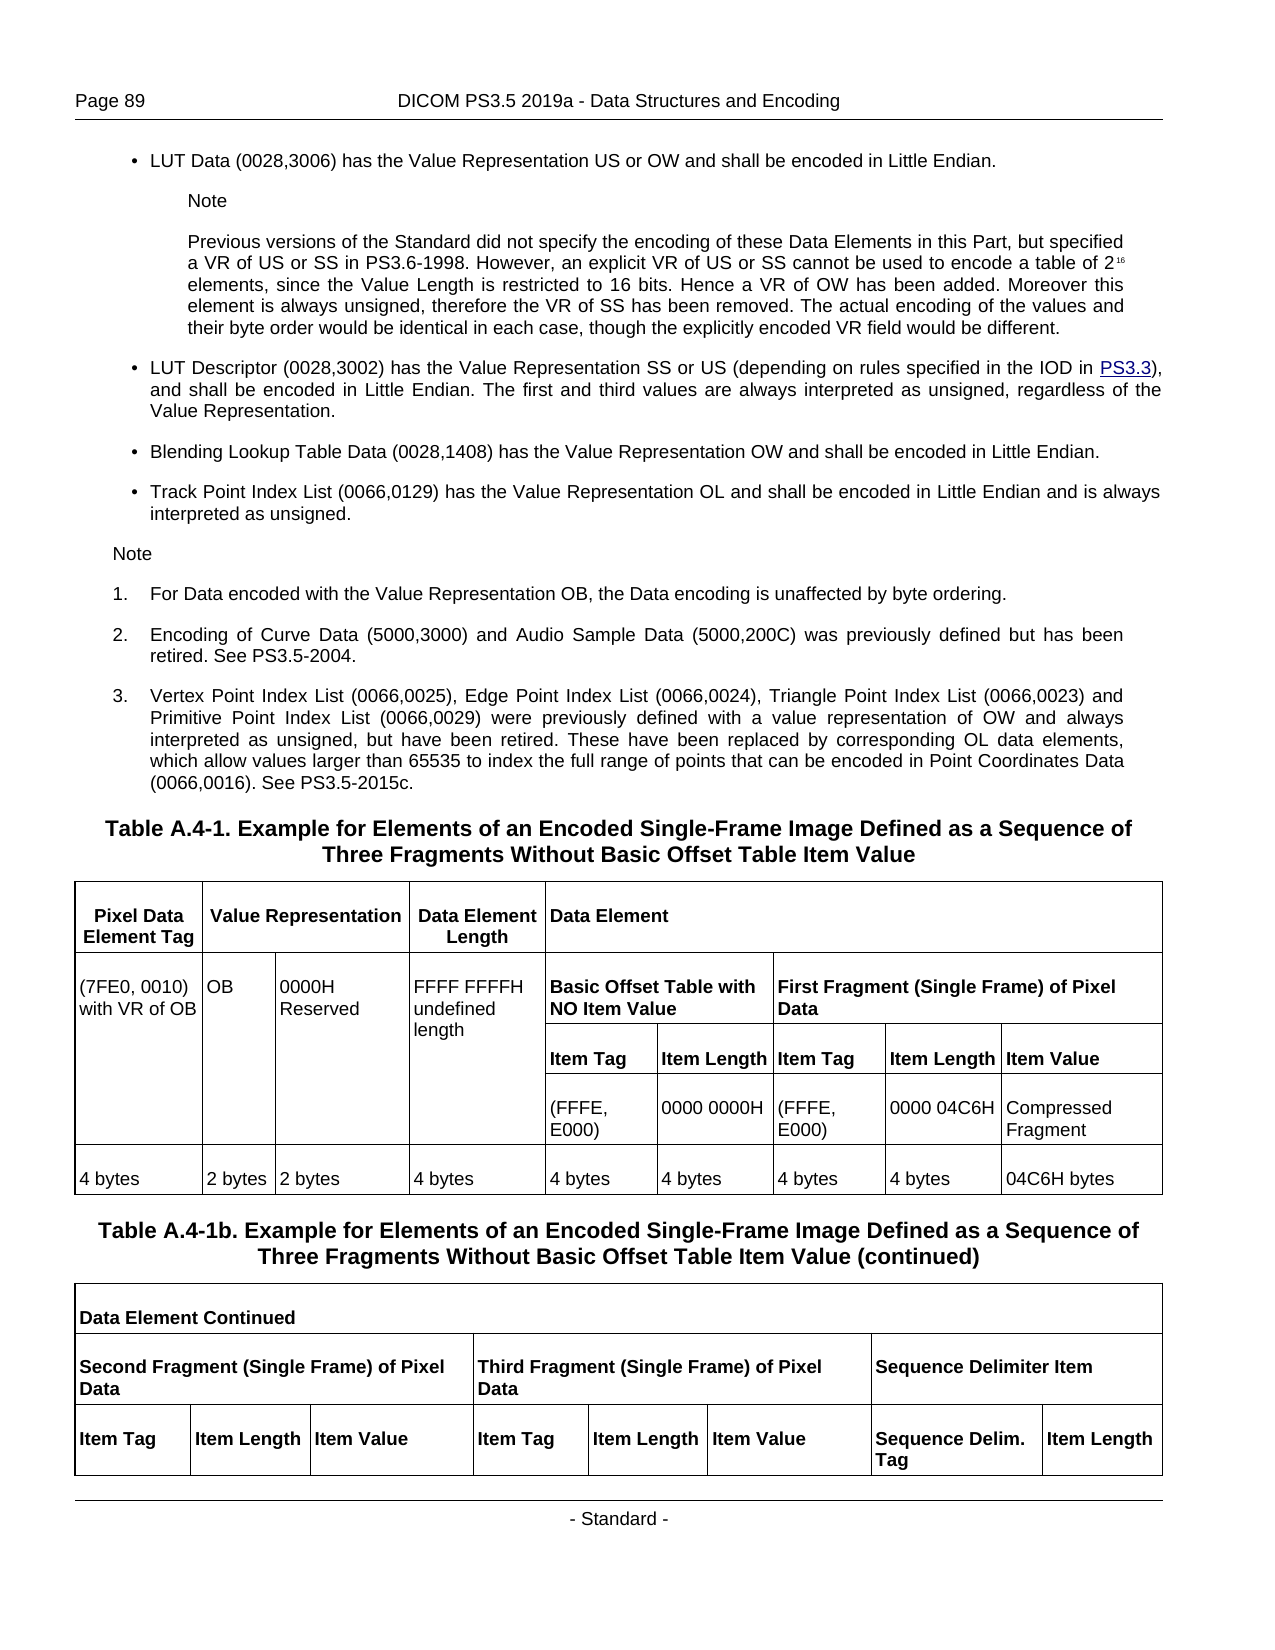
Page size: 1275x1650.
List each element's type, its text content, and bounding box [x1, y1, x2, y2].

table_cell 04C6H bytes [1002, 1145, 1162, 1194]
table_cell (7FE0, 0010) with VR of OB [76, 953, 202, 1144]
table_cell Item Value [311, 1405, 473, 1475]
table_cell Sequence Delim. Tag [872, 1405, 1042, 1475]
table_cell FFFF FFFFH undefined length [410, 953, 545, 1144]
table_cell (FFFE, E000) [546, 1074, 657, 1144]
table_cell Item Tag [774, 1024, 885, 1073]
table_cell Compressed Fragment [1002, 1074, 1162, 1144]
table_cell Item Length [589, 1405, 707, 1475]
table_cell 4 bytes [76, 1145, 202, 1194]
text Table A.4-1b. Example for Elements of an Encoded Single-Frame Image Defined as a Sequence of Three Fragments Without Basic Offset Table Item Value (continued) [75, 1217, 1162, 1269]
list LUT Data (0028,3006) has the Value Representation US or OW and shall be encoded in Little Endian. [131, 150, 1162, 172]
table_cell 0000 04C6H [886, 1074, 1001, 1144]
table_header Data Element Length [410, 882, 545, 952]
table_cell Item Length [886, 1024, 1001, 1073]
table_header Data Element Continued [76, 1284, 1162, 1332]
table_cell 4 bytes [886, 1145, 1001, 1194]
list LUT Descriptor (0028,3002) has the Value Representation SS or US (depending on rules specified in the IOD in PS3.3), and shall be encoded in Little Endian. The first and third values are always interpreted as unsigned, regardless of the Value Representation. [131, 357, 1162, 422]
list Encoding of Curve Data (5000,3000) and Audio Sample Data (5000,200C) was previously defined but has been retired. See PS3.5-2004. [112, 623, 1125, 667]
table_cell Item Length [191, 1405, 310, 1475]
table_cell Item Length [1043, 1405, 1162, 1475]
table_cell 2 bytes [203, 1145, 275, 1194]
table_cell Item Tag [76, 1405, 190, 1475]
table_cell First Fragment (Single Frame) of Pixel Data [774, 953, 1162, 1023]
table_cell 4 bytes [546, 1145, 657, 1194]
table_cell Item Tag [546, 1024, 657, 1073]
list Vertex Point Index List (0066,0025), Edge Point Index List (0066,0024), Triangle Point Index List (0066,0023) and Primitive Point Index List (0066,0029) were previously defined with a value representation of OW and always interpreted as unsigned, but have been retired. These have been replaced by corresponding OL data elements, which allow values larger than 65535 to index the full range of points that can be encoded in Point Coordinates Data (0066,0016). See PS3.5-2015c. [112, 685, 1125, 793]
table_cell Item Value [1002, 1024, 1162, 1073]
table_cell (FFFE, E000) [774, 1074, 885, 1144]
list For Data encoded with the Value Representation OB, the Data encoding is unaffected by byte ordering. [112, 583, 1125, 605]
table_cell 4 bytes [410, 1145, 545, 1194]
table_cell Basic Offset Table with NO Item Value [546, 953, 773, 1023]
table_cell Item Value [708, 1405, 871, 1475]
table_header Pixel Data Element Tag [76, 882, 202, 952]
table_cell 2 bytes [276, 1145, 409, 1194]
list Previous versions of the Standard did not specify the encoding of these Data Elements in this Part, but specified a VR of US or SS in PS3.6-1998. However, an explicit VR of US or SS cannot be used to encode a table of 216 elements, since the Value Length is restricted to 16 bits. Hence a VR of OW has been added. Moreover this element is always unsigned, therefore the VR of SS has been removed. The actual encoding of the values and their byte order would be identical in each case, though the explicitly encoded VR field would be different. [169, 231, 1125, 338]
list Note [169, 190, 1125, 212]
table_cell 4 bytes [658, 1145, 773, 1194]
table_cell OB [203, 953, 275, 1144]
text Table A.4-1. Example for Elements of an Encoded Single-Frame Image Defined as a Sequence of Three Fragments Without Basic Offset Table Item Value [75, 816, 1162, 867]
list Blending Lookup Table Data (0028,1408) has the Value Representation OW and shall be encoded in Little Endian. [131, 441, 1162, 462]
table_cell 4 bytes [774, 1145, 885, 1194]
table_cell Third Fragment (Single Frame) of Pixel Data [474, 1334, 871, 1404]
table_cell Item Tag [474, 1405, 588, 1475]
list Track Point Index List (0066,0129) has the Value Representation OL and shall be encoded in Little Endian and is always interpreted as unsigned. [131, 481, 1162, 524]
text Note [112, 543, 1125, 564]
table_cell 0000H Reserved [276, 953, 409, 1144]
table_cell Item Length [658, 1024, 773, 1073]
table_cell Sequence Delimiter Item [872, 1334, 1162, 1404]
table_cell 0000 0000H [658, 1074, 773, 1144]
table_header Value Representation [203, 882, 409, 952]
table_cell Second Fragment (Single Frame) of Pixel Data [76, 1334, 473, 1404]
table_header Data Element [546, 882, 1162, 952]
